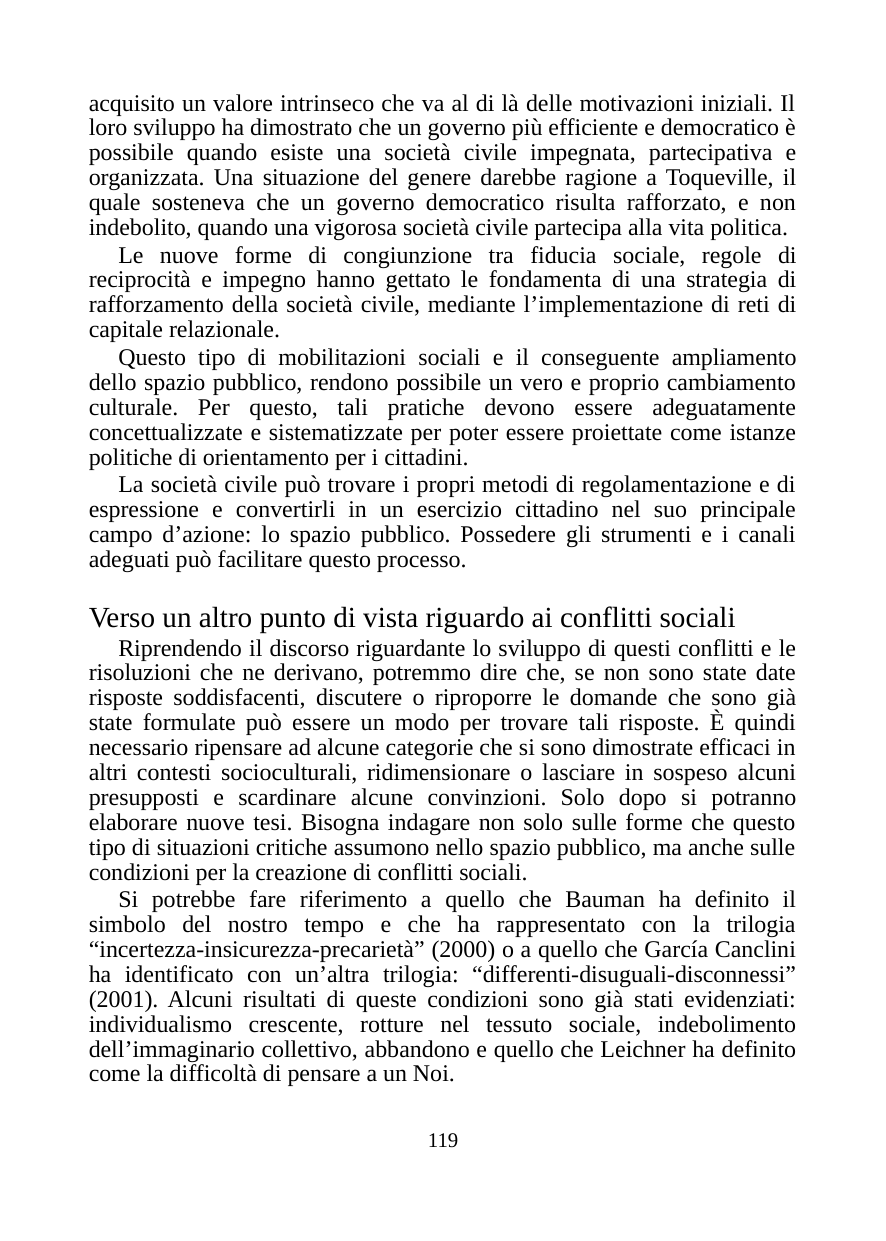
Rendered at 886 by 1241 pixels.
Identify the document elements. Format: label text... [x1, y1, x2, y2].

text Si potrebbe fare riferimento a quello che Bauman ha definito il simbolo del nostro tempo e che ha rappresentato con la trilogia “incertezza-insicurezza-precarietà” (2000) o a quello che García Canclini ha identificato con un’altra trilogia: “differenti-disuguali-disconnessi” (2001). Alcuni risultati di queste condizioni sono già stati evidenziati: individualismo crescente, rotture nel tessuto sociale, indebolimento dell’immaginario collettivo, abbandono e quello che Leichner ha definito come la difficoltà di pensare a un Noi. [88, 885, 797, 1087]
text Verso un altro punto di vista riguardo ai conflitti sociali [88, 600, 797, 633]
text Questo tipo di mobilitazioni sociali e il conseguente ampliamento dello spazio pubblico, rendono possibile un vero e proprio cambiamento culturale. Per questo, tali pratiche devono essere adeguatamente concettualizzate e sistematizzate per poter essere proiettate come istanze politiche di orientamento per i cittadini. [88, 343, 797, 470]
text acquisito un valore intrinseco che va al di là delle motivazioni iniziali. Il loro sviluppo ha dimostrato che un governo più efficiente e democratico è possibile quando esiste una società civile impegnata, partecipativa e organizzata. Una situazione del genere darebbe ragione a Toqueville, il quale sosteneva che un governo democratico risulta rafforzato, e non indebolito, quando una vigorosa società civile partecipa alla vita politica. [88, 88, 797, 241]
text La società civile può trovare i propri metodi di regolamentazione e di espressione e convertirli in un esercizio cittadino nel suo principale campo d’azione: lo spazio pubblico. Possedere gli strumenti e i canali adeguati può facilitare questo processo. [88, 470, 797, 572]
text Le nuove forme di congiunzione tra fiducia sociale, regole di reciprocità e impegno hanno gettato le fondamenta di una strategia di rafforzamento della società civile, mediante l’implementazione di reti di capitale relazionale. [88, 241, 797, 343]
text Riprendendo il discorso riguardante lo sviluppo di questi conflitti e le risoluzioni che ne derivano, potremmo dire che, se non sono state date risposte soddisfacenti, discutere o riproporre le domande che sono già state formulate può essere un modo per trovare tali risposte. È quindi necessario ripensare ad alcune categorie che si sono dimostrate efficaci in altri contesti socioculturali, ridimensionare o lasciare in sospeso alcuni presupposti e scardinare alcune convinzioni. Solo dopo si potranno elaborare nuove tesi. Bisogna indagare non solo sulle forme che questo tipo di situazioni critiche assumono nello spazio pubblico, ma anche sulle condizioni per la creazione di conflitti sociali. [88, 633, 797, 885]
